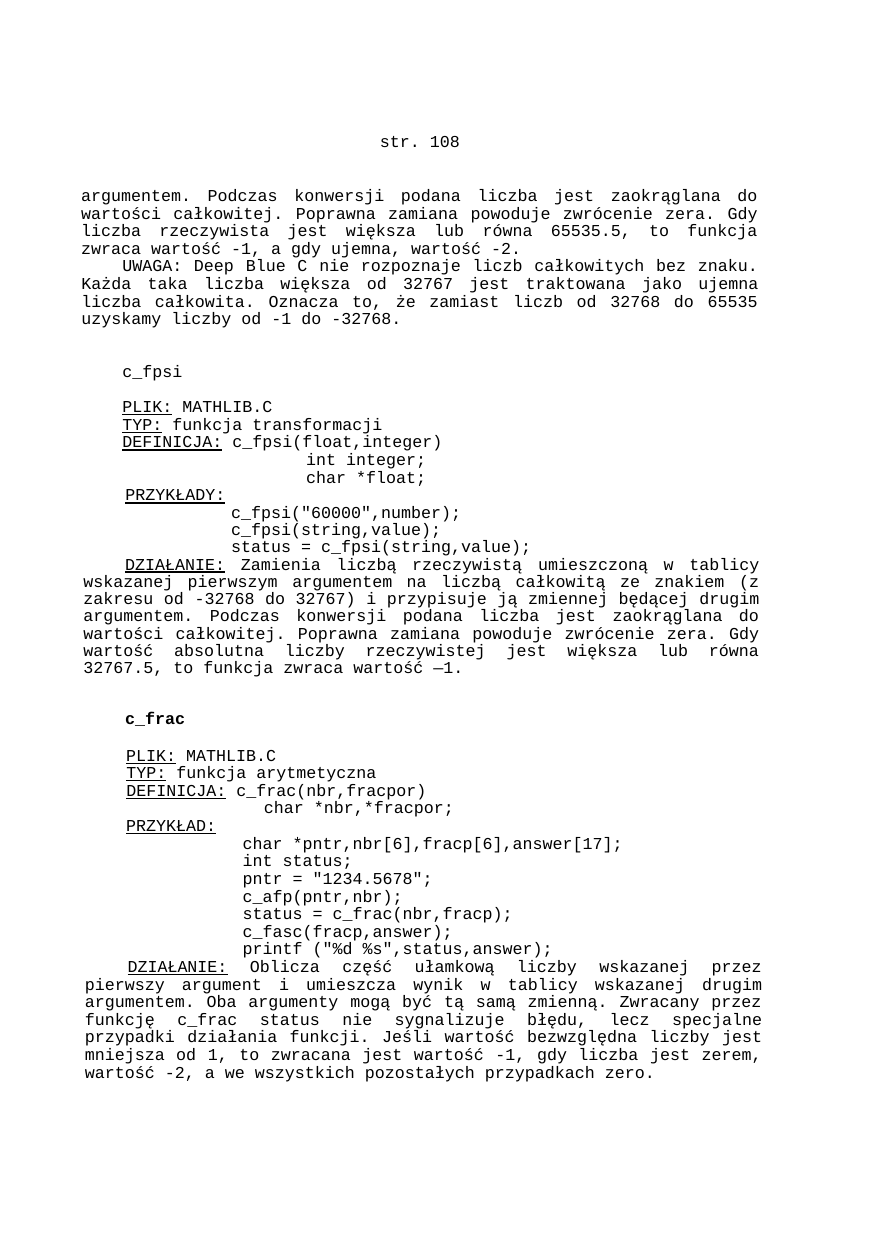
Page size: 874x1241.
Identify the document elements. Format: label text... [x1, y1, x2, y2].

text DEFINICJA: c_frac(nbr,fracpor) [126, 782, 762, 800]
text PLIK: MATHLIB.C [126, 747, 762, 765]
text argumentem. Podczas konwersji podana liczba jest zaokrąglana do wartości całkowitej. Poprawna zamiana powoduje zwrócenie zera. Gdy liczba rzeczywista jest większa lub równa 65535.5, to funkcja zwraca wartość -1, a gdy ujemna, wartość -2. [81, 187, 758, 258]
text str. 108 [81, 134, 758, 152]
text DZIAŁANIE: Oblicza część ułamkową liczby wskazanej przez pierwszy argument i umieszcza wynik w tablicy wskazanej drugim argumentem. Oba argumenty mogą być tą samą zmienną. Zwracany przez funkcję c_frac status nie sygnalizuje błędu, lecz specjalne przypadki działania funkcji. Jeśli wartość bezwzględna liczby jest mniejsza od 1, to zwracana jest wartość -1, gdy liczba jest zerem, wartość -2, a we wszystkich pozostałych przypadkach zero. [84, 958, 762, 1082]
text char *float; [231, 469, 762, 487]
text DEFINICJA: c_fpsi(float,integer) [81, 434, 762, 451]
text pntr = "1234.5678"; [242, 870, 648, 888]
text UWAGA: Deep Blue C nie rozpoznaje liczb całkowitych bez znaku. Każda taka liczba większa od 32767 jest traktowana jako ujemna liczba całkowita. Oznacza to, że zamiast liczb od 32768 do 65535 uzyskamy liczby od -1 do -32768. [81, 258, 758, 328]
text char *nbr,*fracpor; PRZYKŁAD: [126, 800, 477, 835]
text c_fpsi("60000",number); c_fpsi(string,value); [231, 504, 506, 539]
text TYP: funkcja transformacji [81, 416, 762, 434]
text DZIAŁANIE: Zamienia liczbą rzeczywistą umieszczoną w tablicy wskazanej pierwszym argumentem na liczbą całkowitą ze znakiem (z zakresu od -32768 do 32767) i przypisuje ją zmiennej będącej drugim argumentem. Podczas konwersji podana liczba jest zaokrąglana do wartości całkowitej. Poprawna zamiana powoduje zwrócenie zera. Gdy wartość absolutna liczby rzeczywistej jest większa lub równa 32767.5, to funkcja zwraca wartość —1. [83, 556, 759, 677]
text char *pntr,nbr[6],fracp[6],answer[17]; int status; [242, 835, 648, 870]
text c_fpsi [81, 363, 762, 381]
text TYP: funkcja arytmetyczna [126, 765, 762, 782]
text PRZYKŁADY: [81, 487, 762, 504]
text PLIK: MATHLIB.C [81, 399, 762, 416]
text int integer; [231, 451, 762, 469]
text printf ("%d %s",status,answer); [242, 941, 648, 958]
text status = c_frac(nbr,fracp); c_fasc(fracp,answer); [242, 906, 648, 941]
text status = c_fpsi(string,value); [156, 539, 762, 556]
text c_frac [125, 711, 762, 730]
text c_afp(pntr,nbr); [242, 888, 648, 906]
